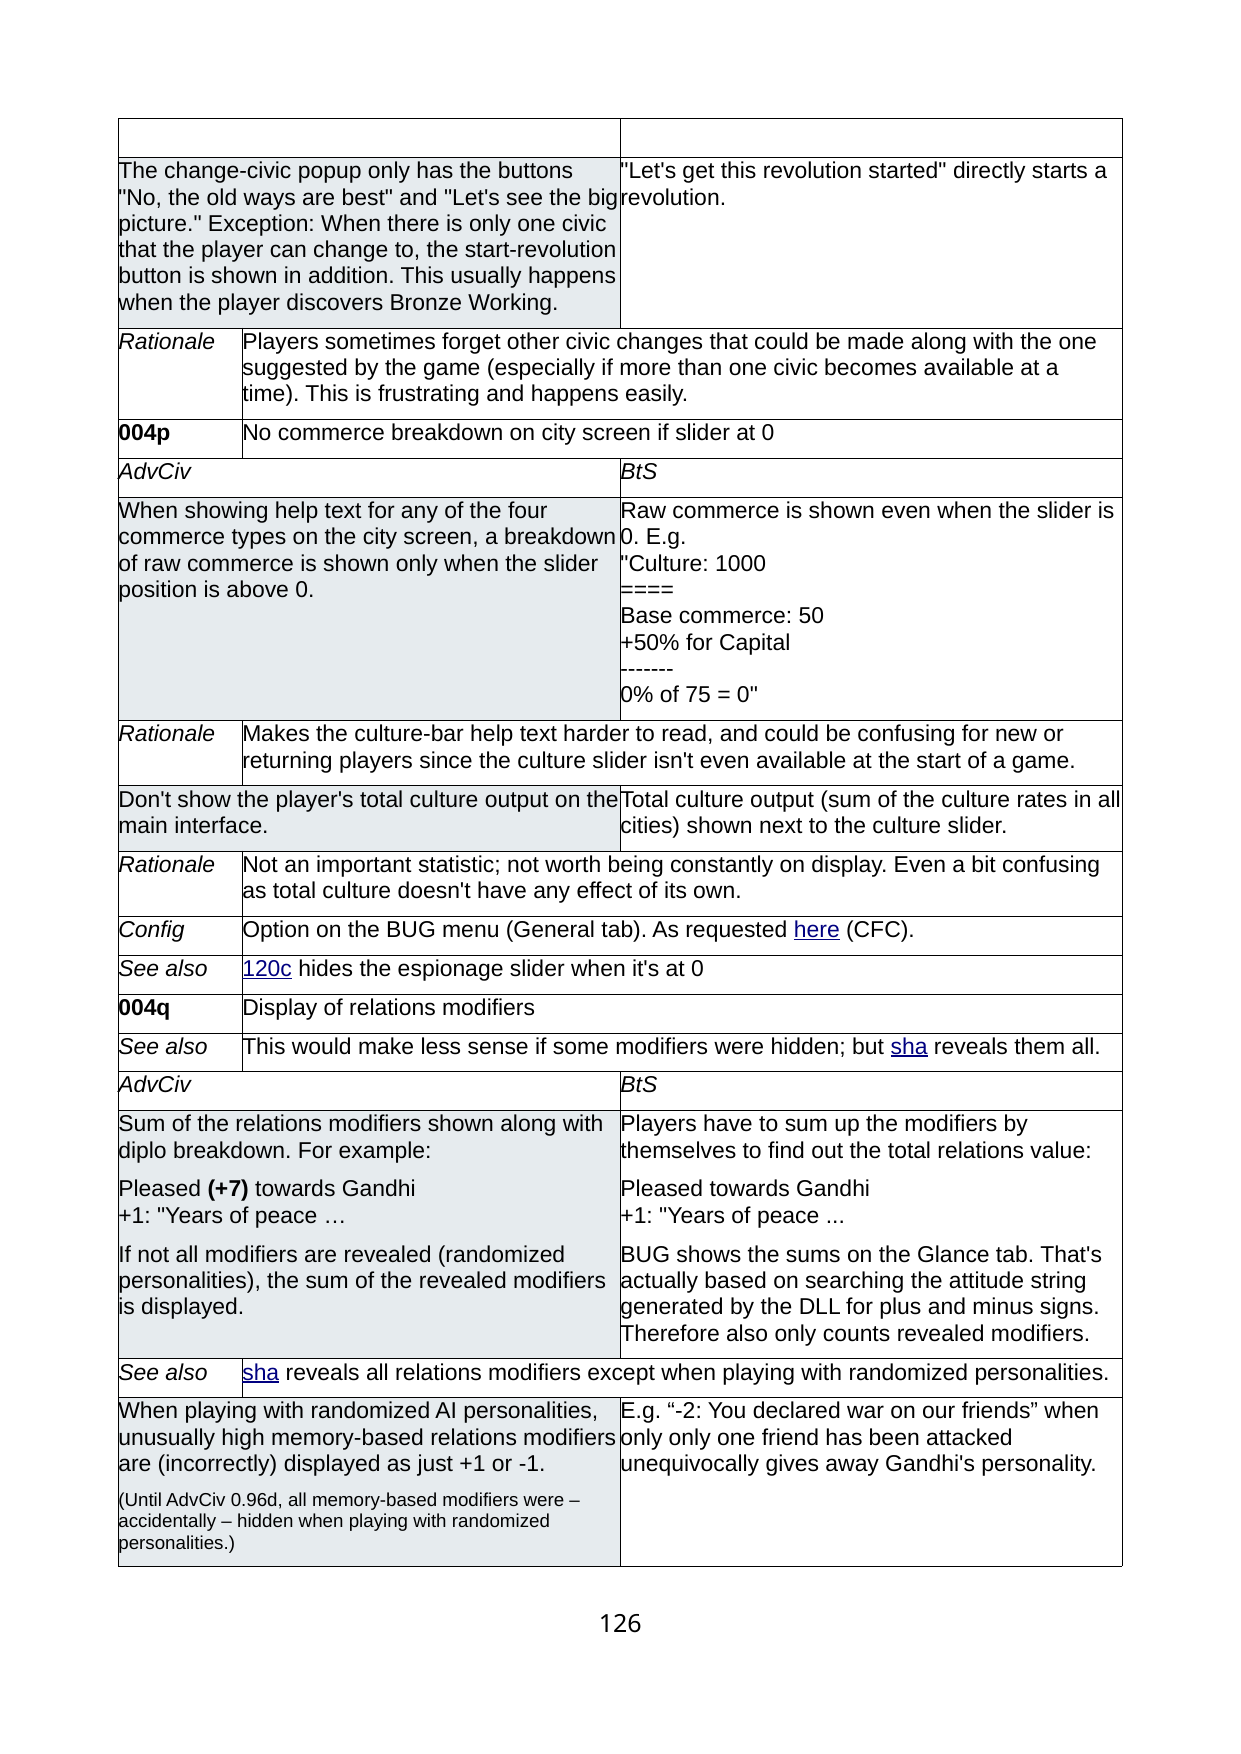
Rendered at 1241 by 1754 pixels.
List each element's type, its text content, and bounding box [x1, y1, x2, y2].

table_cell Raw commerce is shown even when the slider is 0. E.g. "Culture: 1000 ==== Base commerce: 50 +50% for Capital ------- 0% of 75 = 0" [621, 498, 1122, 720]
table_cell 004p [119, 420, 242, 458]
table_cell No commerce breakdown on city screen if slider at 0 [243, 420, 1122, 458]
table_cell [119, 119, 620, 157]
table_cell See also [119, 956, 242, 994]
table_cell E.g. “-2: You declared war on our friends” when only only one friend has been attacked unequivocally gives away Gandhi's personality. [621, 1398, 1122, 1566]
table_cell AdvCiv [119, 459, 620, 497]
table_cell 120c hides the espionage slider when it's at 0 [243, 956, 1122, 994]
table_cell Display of relations modifiers [243, 995, 1122, 1032]
table_cell The change-civic popup only has the buttons "No, the old ways are best" and "Let's see the big picture." Exception: When there is only one civic that the player can change to, the start-revolution button is shown in addition. This usually happens when the player discovers Bronze Working. [119, 158, 620, 328]
table_cell When showing help text for any of the four commerce types on the city screen, a breakdown of raw commerce is shown only when the slider position is above 0. [119, 498, 620, 720]
table_cell See also [119, 1359, 242, 1397]
table_cell When playing with randomized AI personalities, unusually high memory-based relations modifiers are (incorrectly) displayed as just +1 or -1. (Until AdvCiv 0.96d, all memory-based modifiers were – accidentally – hidden when playing with randomized personalities.) [119, 1398, 620, 1566]
table_cell BtS [621, 459, 1122, 497]
table_cell Players sometimes forget other civic changes that could be made along with the one suggested by the game (especially if more than one civic becomes available at a time). This is frustrating and happens easily. [243, 329, 1122, 419]
table_cell [621, 119, 1122, 157]
table_cell Makes the culture-bar help text harder to read, and could be confusing for new or returning players since the culture slider isn't even available at the start of a game. [243, 721, 1122, 785]
table_cell Config [119, 917, 242, 955]
table_cell "Let's get this revolution started" directly starts a revolution. [621, 158, 1122, 328]
table_cell Rationale [119, 852, 242, 916]
table_cell Rationale [119, 721, 242, 785]
table_cell sha reveals all relations modifiers except when playing with randomized personalities. [243, 1359, 1122, 1397]
table_cell 004q [119, 995, 242, 1032]
table_cell See also [119, 1034, 242, 1071]
table_cell BtS [621, 1072, 1122, 1110]
table_cell Total culture output (sum of the culture rates in all cities) shown next to the culture slider. [621, 786, 1122, 851]
table_cell Not an important statistic; not worth being constantly on display. Even a bit confusing as total culture doesn't have any effect of its own. [243, 852, 1122, 916]
table_cell Option on the BUG menu (General tab). As requested here (CFC). [243, 917, 1122, 955]
table_cell Don't show the player's total culture output on the main interface. [119, 786, 620, 851]
table_cell Rationale [119, 329, 242, 419]
table_cell Sum of the relations modifiers shown along with diplo breakdown. For example: Pleased (+7) towards Gandhi +1: "Years of peace … If not all modifiers are revealed (randomized personalities), the sum of the revealed modifiers is displayed. [119, 1111, 620, 1358]
table_cell AdvCiv [119, 1072, 620, 1110]
table_cell This would make less sense if some modifiers were hidden; but sha reveals them all. [243, 1034, 1122, 1071]
table_cell Players have to sum up the modifiers by themselves to find out the total relations value: Pleased towards Gandhi +1: "Years of peace ... BUG shows the sums on the Glance tab. That's actually based on searching the attitude string generated by the DLL for plus and minus signs. Therefore also only counts revealed modifiers. [621, 1111, 1122, 1358]
